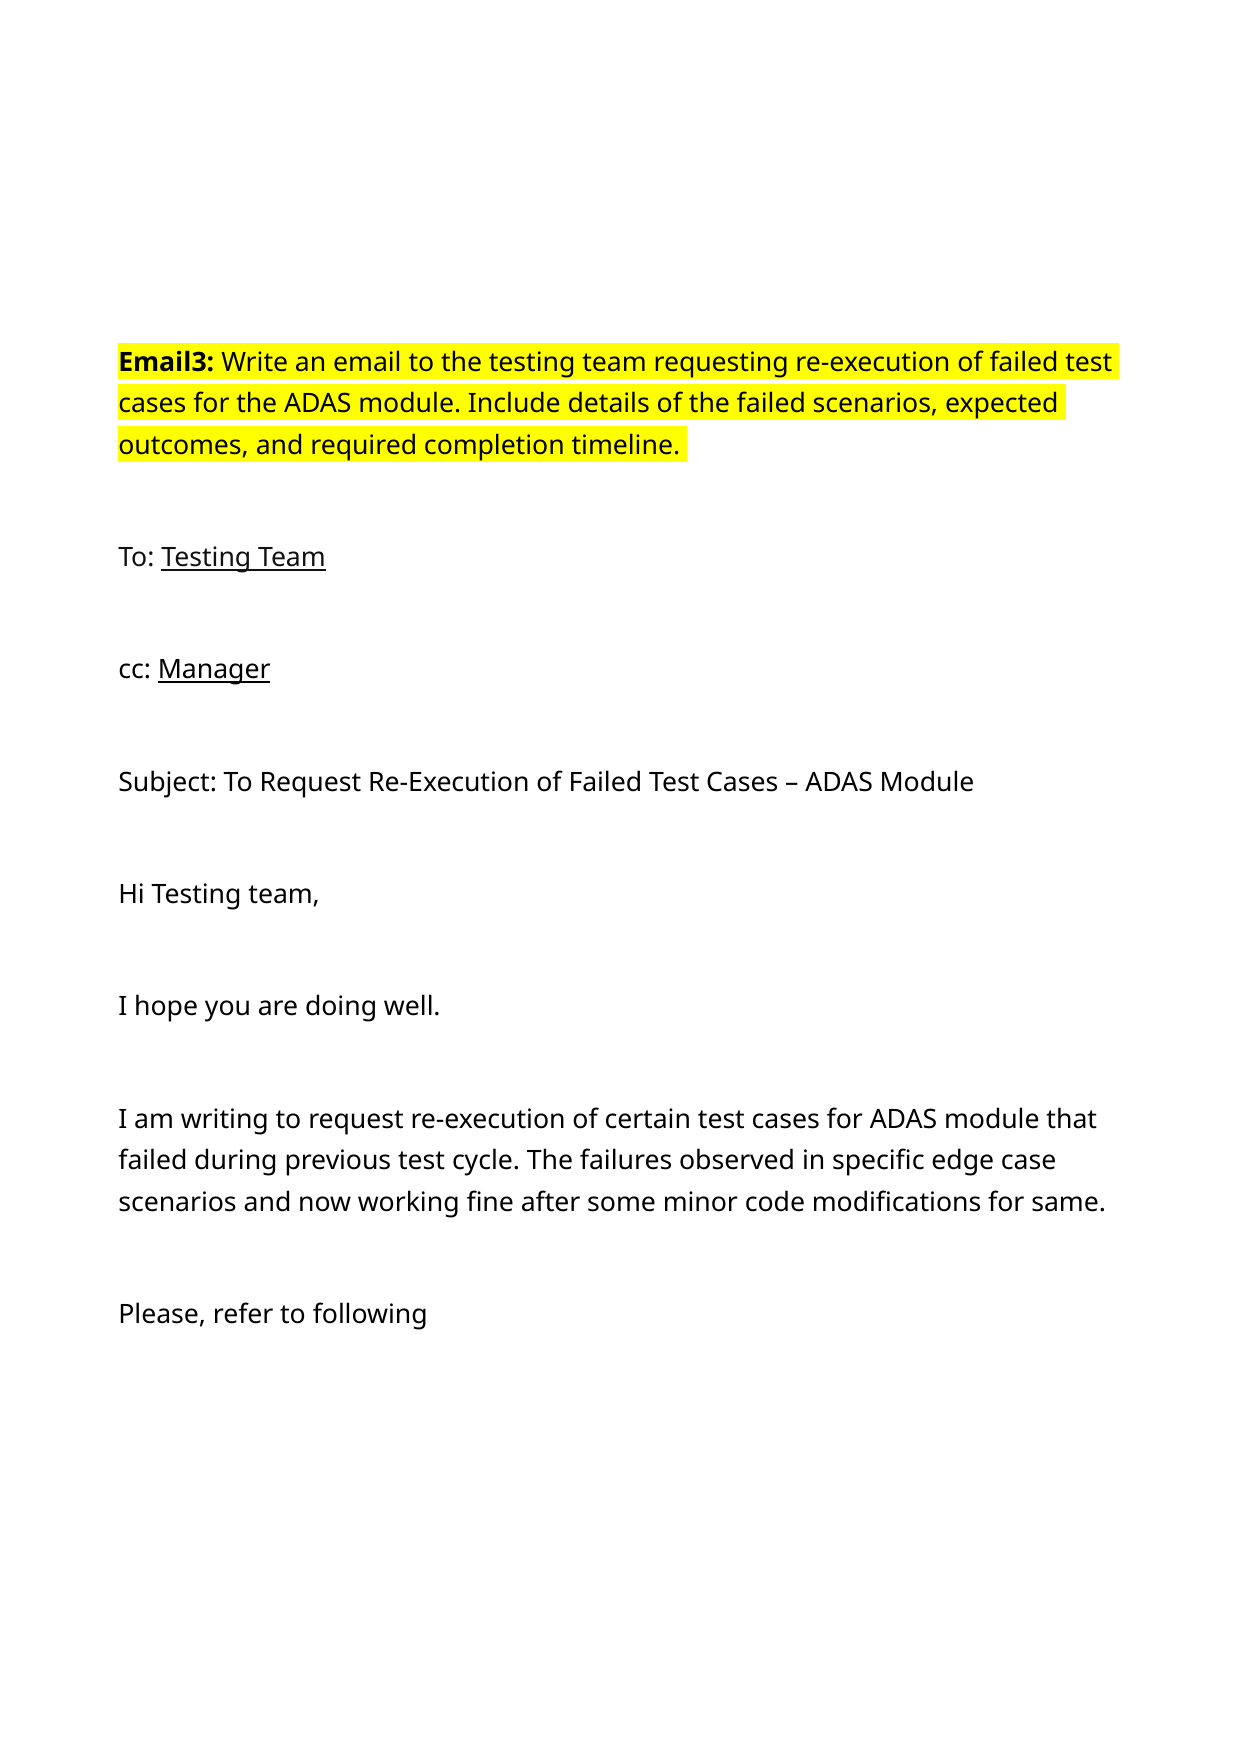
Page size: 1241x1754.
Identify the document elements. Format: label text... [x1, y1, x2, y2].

text cc: Manager [118, 650, 1122, 687]
text I am writing to request re-execution of certain test cases for ADAS module that failed during previous test cycle. The failures observed in specific edge case scenarios and now working fine after some minor code modifications for same. [118, 1099, 1122, 1219]
text Please, refer to following [118, 1295, 1122, 1331]
text Hi Testing team, [118, 875, 1122, 911]
text Subject: To Request Re-Execution of Failed Test Cases – ADAS Module [118, 763, 1122, 799]
text I hope you are doing well. [118, 987, 1122, 1023]
text To: Testing Team [118, 538, 1122, 574]
text Email3: Write an email to the testing team requesting re-execution of failed test cases for the ADAS module. Include details of the failed scenarios, expected outcomes, and required completion timeline. [118, 343, 1122, 462]
